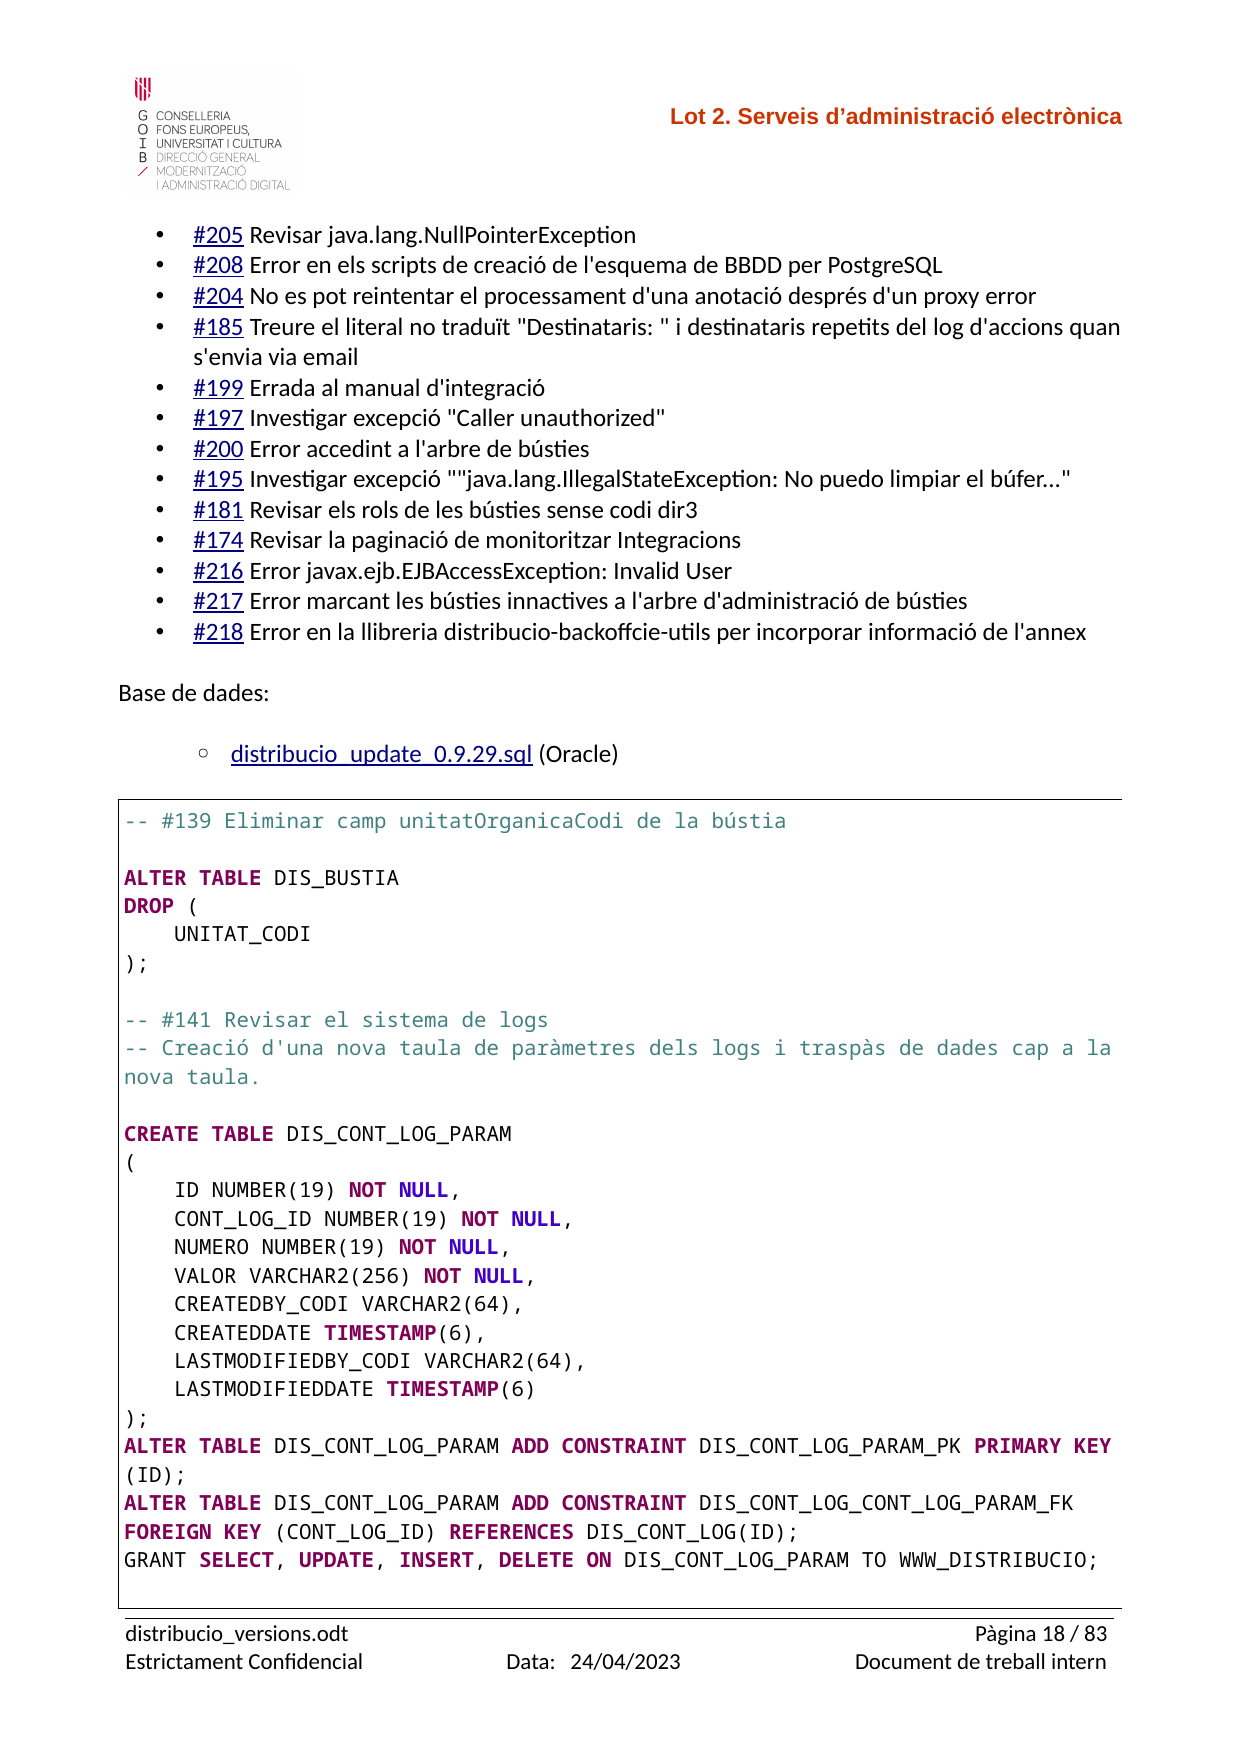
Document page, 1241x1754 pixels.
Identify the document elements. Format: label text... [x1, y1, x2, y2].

picture [126, 70, 299, 197]
list distribucio_update_0.9.29.sql (Oracle) [193, 738, 1122, 768]
table_header -- #139 Eliminar camp unitatOrganicaCodi de la bústia ALTER TABLE DIS_BUSTIA DROP ( UNITAT_CODI ); -- #141 Revisar el sistema de logs -- Creació d'una nova taula de paràmetres dels logs i traspàs de dades cap a la nova taula. CREATE TABLE DIS_CONT_LOG_PARAM ( ID NUMBER(19) NOT NULL, CONT_LOG_ID NUMBER(19) NOT NULL, NUMERO NUMBER(19) NOT NULL, VALOR VARCHAR2(256) NOT NULL, CREATEDBY_CODI VARCHAR2(64), CREATEDDATE TIMESTAMP(6), LASTMODIFIEDBY_CODI VARCHAR2(64), LASTMODIFIEDDATE TIMESTAMP(6) ); ALTER TABLE DIS_CONT_LOG_PARAM ADD CONSTRAINT DIS_CONT_LOG_PARAM_PK PRIMARY KEY (ID); ALTER TABLE DIS_CONT_LOG_PARAM ADD CONSTRAINT DIS_CONT_LOG_CONT_LOG_PARAM_FK FOREIGN KEY (CONT_LOG_ID) REFERENCES DIS_CONT_LOG(ID); GRANT SELECT, UPDATE, INSERT, DELETE ON DIS_CONT_LOG_PARAM TO WWW_DISTRIBUCIO; [119, 800, 1122, 1608]
list #199 Errada al manual d'integració [156, 372, 1122, 402]
list #181 Revisar els rols de les bústies sense codi dir3 [156, 494, 1122, 524]
list #205 Revisar java.lang.NullPointerException [156, 219, 1122, 250]
list #204 No es pot reintentar el processament d'una anotació després d'un proxy error [156, 280, 1122, 311]
list #217 Error marcant les bústies innactives a l'arbre d'administració de bústies [156, 585, 1122, 616]
text Base de dades: [118, 677, 1122, 707]
list #195 Investigar excepció ""java.lang.IllegalStateException: No puedo limpiar el búfer..." [156, 463, 1122, 494]
list #200 Error accedint a l'arbre de bústies [156, 433, 1122, 463]
list #197 Investigar excepció "Caller unauthorized" [156, 402, 1122, 433]
list #216 Error javax.ejb.EJBAccessException: Invalid User [156, 555, 1122, 585]
list #185 Treure el literal no traduït "Destinataris: " i destinataris repetits del log d'accions quan s'envia via email [156, 311, 1122, 372]
list #218 Error en la llibreria distribucio-backoffcie-utils per incorporar informació de l'annex [156, 616, 1122, 646]
list #208 Error en els scripts de creació de l'esquema de BBDD per PostgreSQL [156, 250, 1122, 280]
list #174 Revisar la paginació de monitoritzar Integracions [156, 524, 1122, 555]
